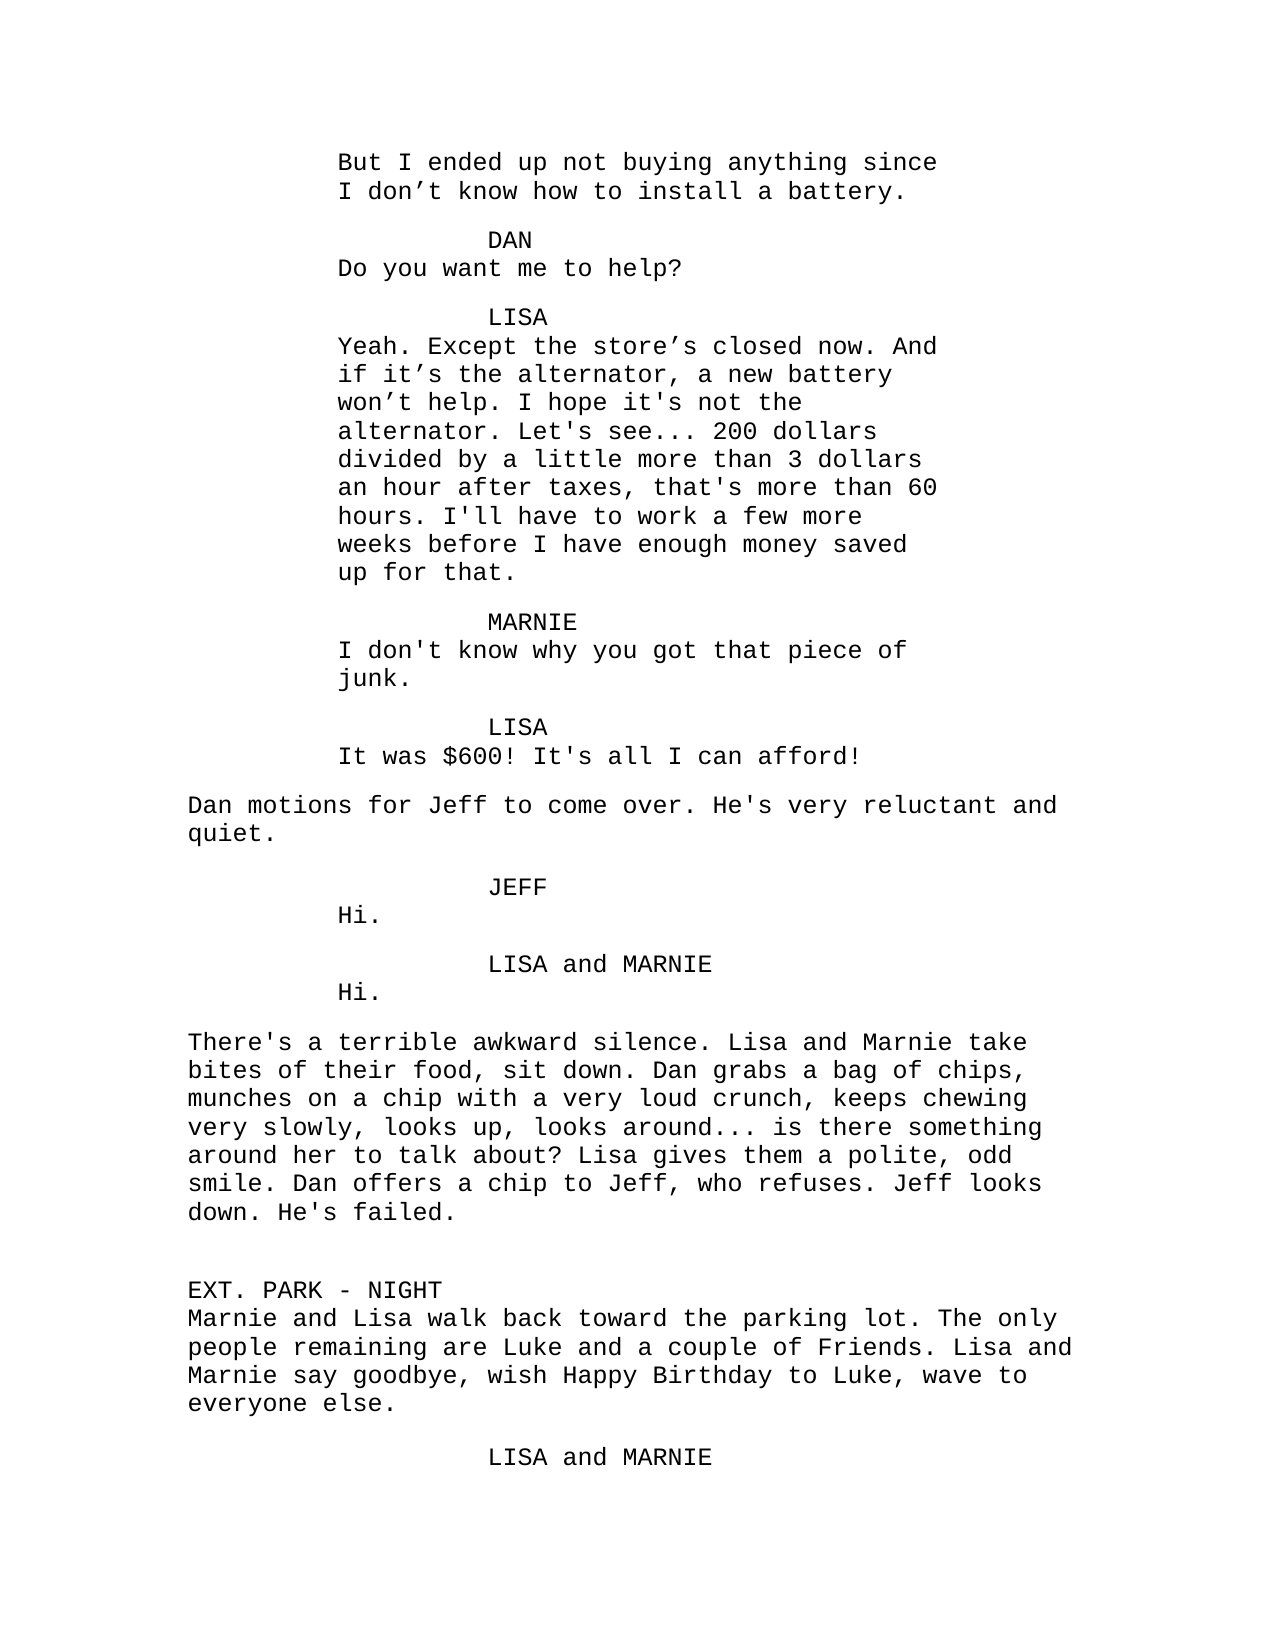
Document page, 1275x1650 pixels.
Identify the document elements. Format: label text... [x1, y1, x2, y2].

text Dan motions for Jeff to come over. He's very reluctant and quiet. [187, 792, 1087, 849]
text JEFF [187, 874, 1087, 902]
text Do you want me to help? [337, 256, 937, 284]
subtitle EXT. PARK - NIGHT [187, 1277, 1087, 1306]
text LISA and MARNIE [187, 1444, 1087, 1472]
text I don't know why you got that piece of junk. [337, 637, 937, 694]
text Marnie and Lisa walk back toward the parking lot. The only people remaining are Luke and a couple of Friends. Lisa and Marnie say goodbye, wish Happy Birthday to Luke, wave to everyone else. [187, 1306, 1087, 1419]
text LISA [187, 305, 1087, 333]
text Hi. [337, 980, 937, 1008]
text There's a terrible awkward silence. Lisa and Marnie take bites of their food, sit down. Dan grabs a bag of chips, munches on a chip with a very loud crunch, keeps chewing very slowly, looks up, looks around... is there something around her to talk about? Lisa gives them a polite, odd smile. Dan offers a chip to Jeff, who refuses. Jeff looks down. He's failed. [187, 1029, 1087, 1227]
text But I ended up not buying anything since I don’t know how to install a battery. [337, 150, 937, 207]
text DAN [187, 227, 1087, 256]
text Hi. [337, 902, 937, 931]
text Yeah. Except the store’s closed now. And if it’s the alternator, a new battery won’t help. I hope it's not the alternator. Let's see... 200 dollars divided by a little more than 3 dollars an hour after taxes, that's more than 60 hours. I'll have to work a few more weeks before I have enough money saved up for that. [337, 333, 937, 588]
text LISA [187, 715, 1087, 743]
text It was $600! It's all I can afford! [337, 743, 937, 772]
text LISA and MARNIE [187, 952, 1087, 980]
text MARNIE [187, 609, 1087, 637]
